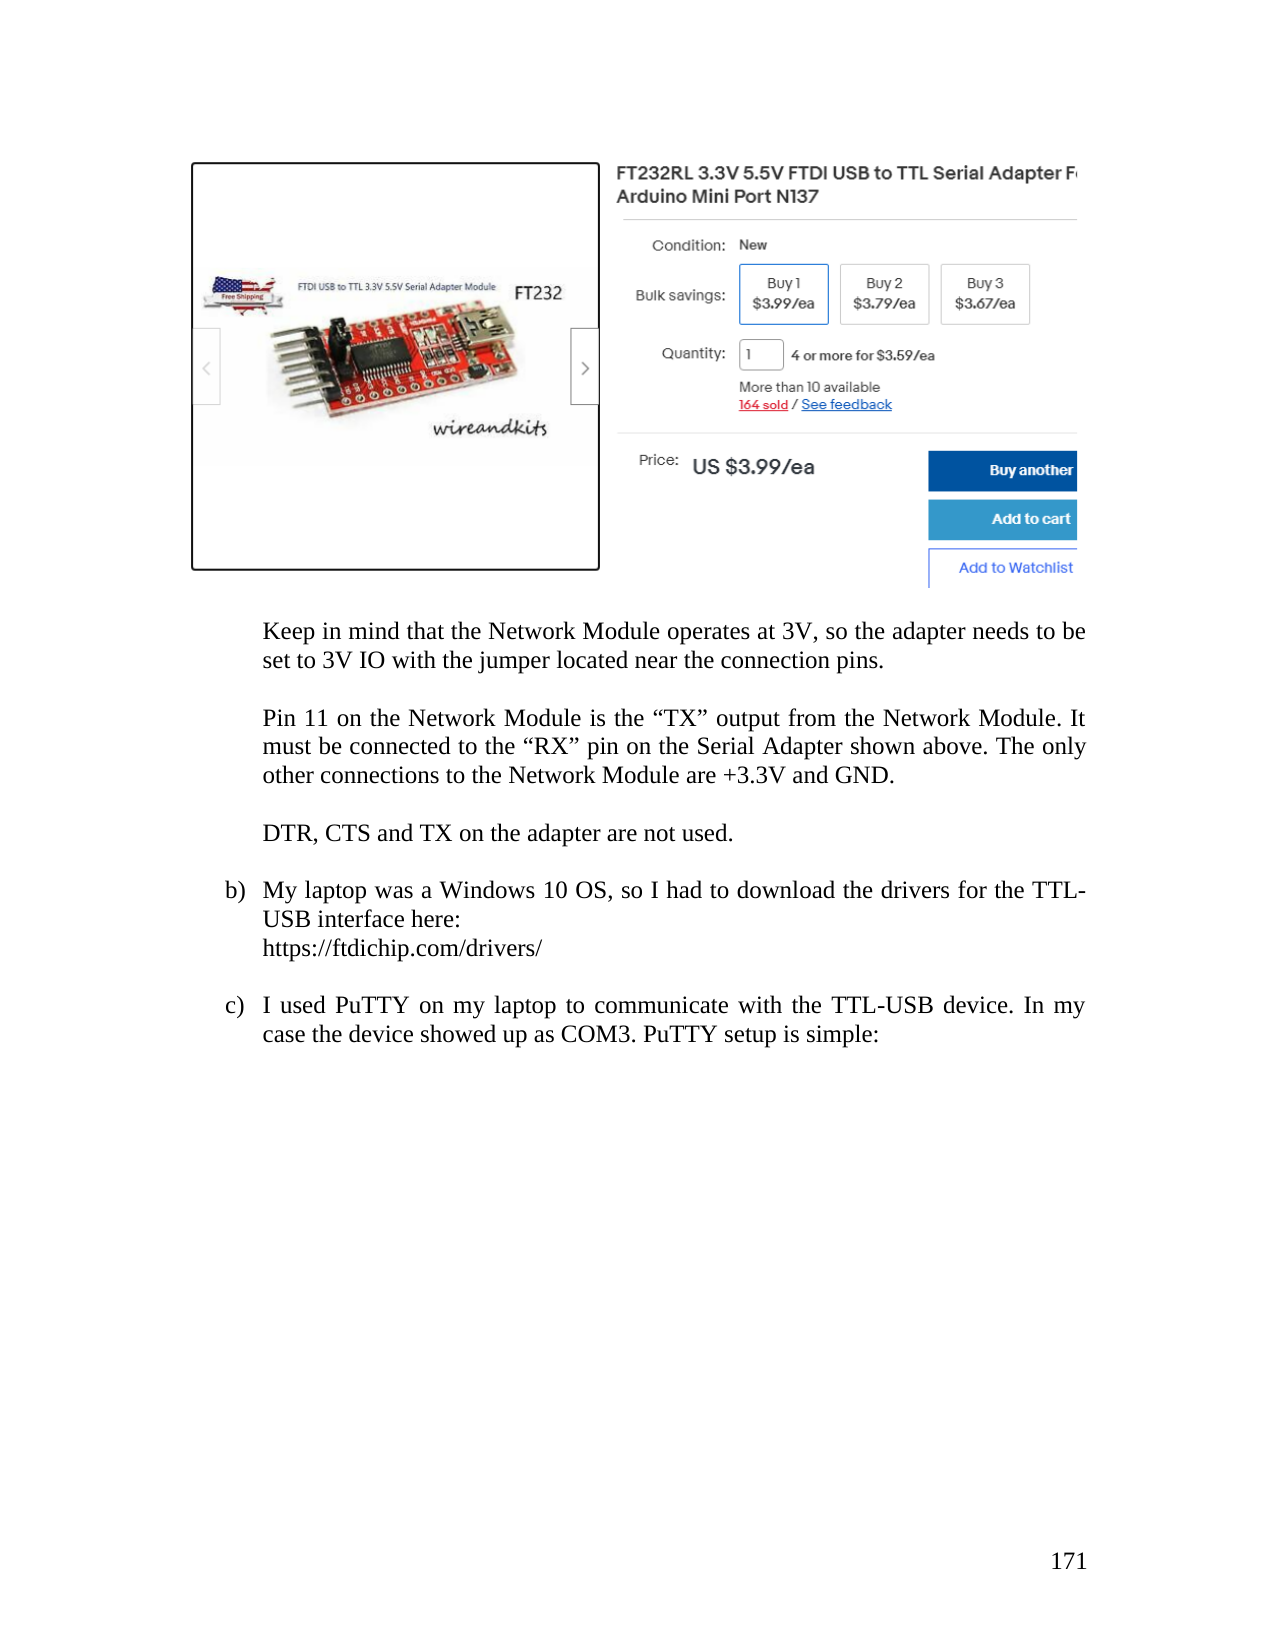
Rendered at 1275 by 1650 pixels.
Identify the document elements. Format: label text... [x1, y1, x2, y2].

text Pin 11 on the Network Module is the “TX” output from the Network Module. It must be connected to the “RX” pin on the Serial Adapter shown above. The only other connections to the Network Module are +3.3V and GND. [262, 703, 1087, 789]
list I used PuTTY on my laptop to communicate with the TTL-USB device. In my case the device showed up as COM3. PuTTY setup is simple: [225, 990, 1087, 1048]
list My laptop was a Windows 10 OS, so I had to download the drivers for the TTL-USB interface here: [225, 875, 1087, 933]
text Keep in mind that the Network Module operates at 3V, so the adapter needs to be set to 3V IO with the jumper located near the connection pins. [262, 616, 1087, 674]
picture [187, 150, 1078, 588]
text DTR, CTS and TX on the adapter are not used. [262, 818, 1087, 846]
text https://ftdichip.com/drivers/ [262, 933, 1087, 961]
